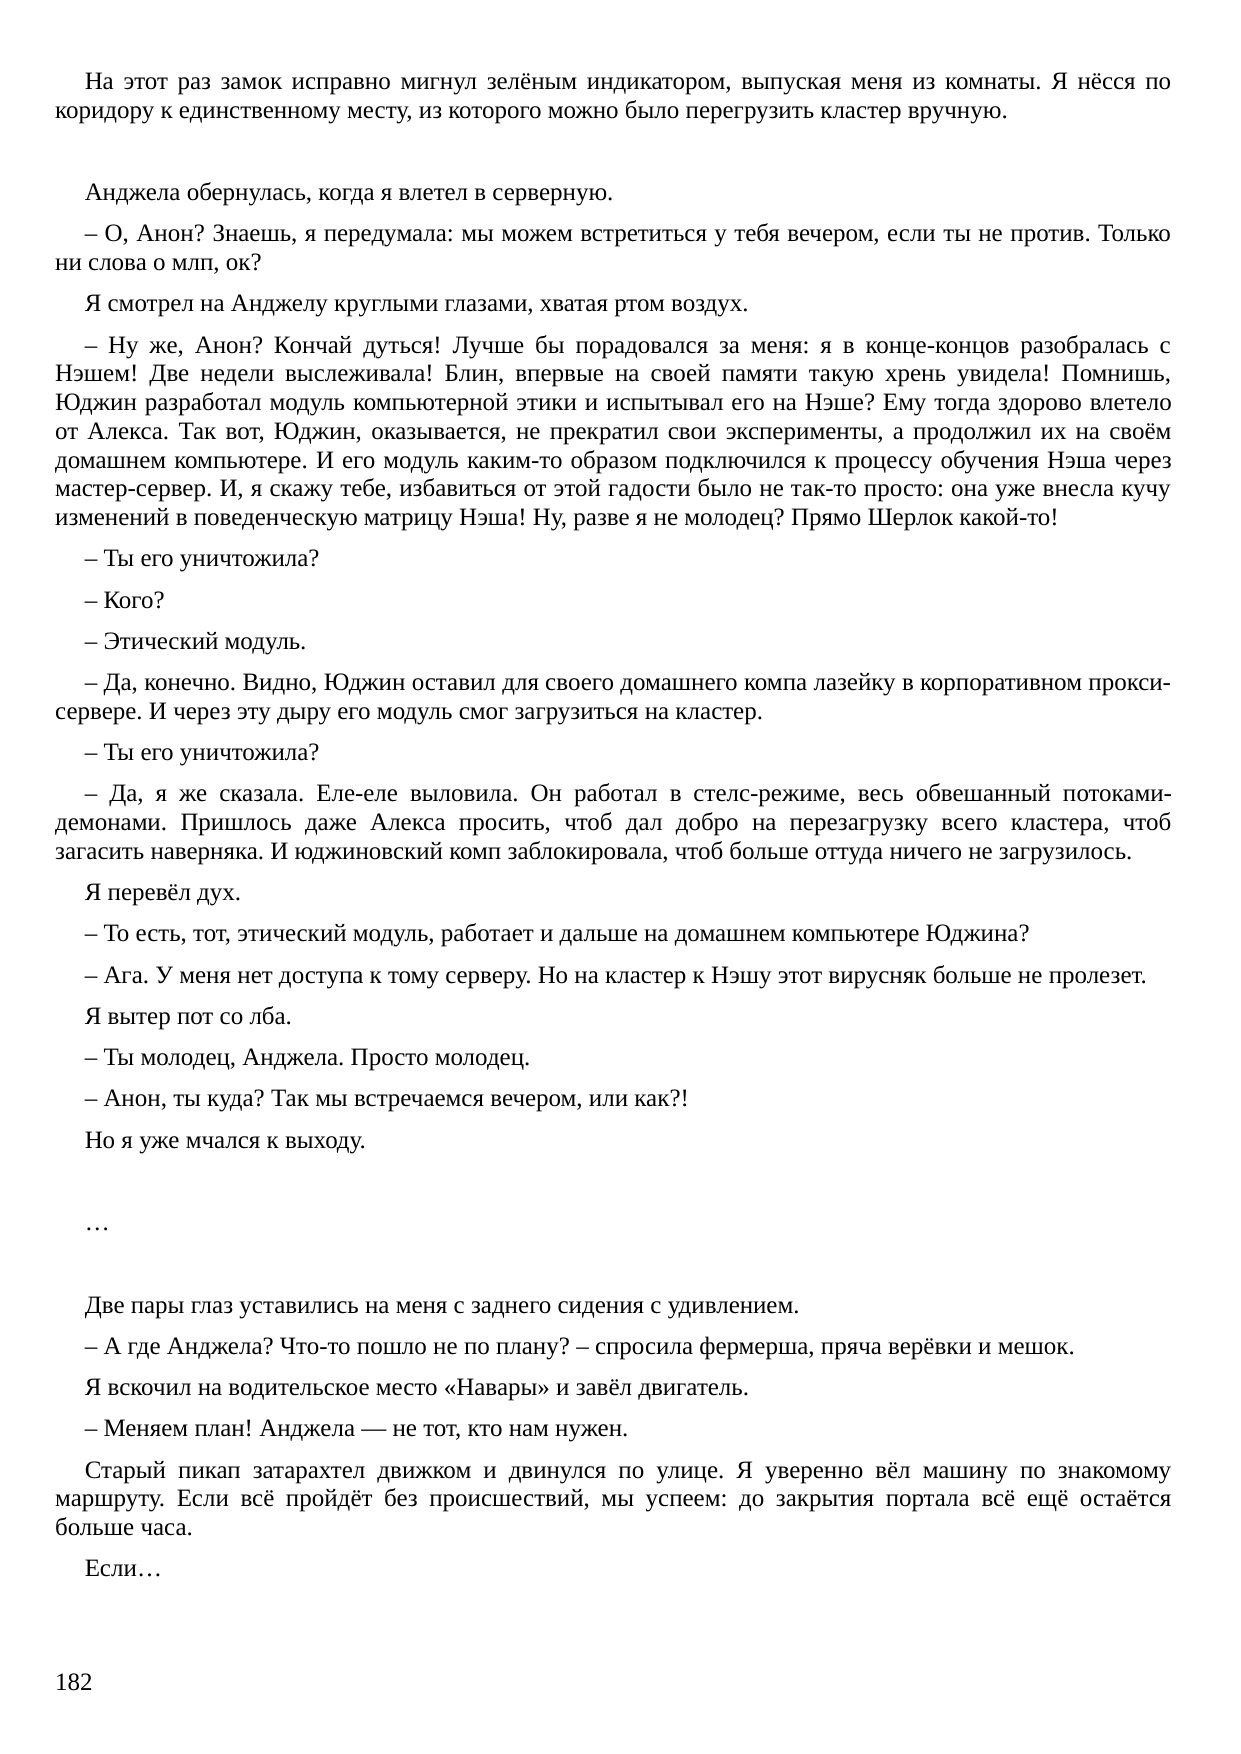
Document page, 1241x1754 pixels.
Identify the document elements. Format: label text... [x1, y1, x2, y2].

text – Анон, ты куда? Так мы встречаемся вечером, или как?! [55, 1083, 1173, 1112]
text Но я уже мчался к выходу. [55, 1125, 1173, 1153]
text Старый пикап затарахтел движком и двинулся по улице. Я уверенно вёл машину по знакомому маршруту. Если всё пройдёт без происшествий, мы успеем: до закрытия портала всё ещё остаётся больше часа. [55, 1455, 1173, 1541]
text – О, Анон? Знаешь, я передумала: мы можем встретиться у тебя вечером, если ты не против. Только ни слова о млп, ок? [55, 218, 1173, 276]
text Две пары глаз уставились на меня с заднего сидения с удивлением. [55, 1290, 1173, 1318]
text На этот раз замок исправно мигнул зелёным индикатором, выпуская меня из комнаты. Я нёсся по коридору к единственному месту, из которого можно было перегрузить кластер вручную. [55, 66, 1173, 123]
text – Кого? [55, 585, 1173, 613]
text – Ты молодец, Анджела. Просто молодец. [55, 1042, 1173, 1071]
text Я смотрел на Анджелу круглыми глазами, хватая ртом воздух. [55, 288, 1173, 317]
text – А где Анджела? Что-то пошло не по плану? – спросила фермерша, пряча верёвки и мешок. [55, 1331, 1173, 1360]
text – Да, я же сказала. Еле-еле выловила. Он работал в стелс-режиме, весь обвешанный потоками-демонами. Пришлось даже Алекса просить, чтоб дал добро на перезагрузку всего кластера, чтоб загасить наверняка. И юджиновский комп заблокировала, чтоб больше оттуда ничего не загрузилось. [55, 778, 1173, 865]
text – Этический модуль. [55, 626, 1173, 655]
text – Ну же, Анон? Кончай дуться! Лучше бы порадовался за меня: я в конце-концов разобралась с Нэшем! Две недели выслеживала! Блин, впервые на своей памяти такую хрень увидела! Помнишь, Юджин разработал модуль компьютерной этики и испытывал его на Нэше? Ему тогда здорово влетело от Алекса. Так вот, Юджин, оказывается, не прекратил свои эксперименты, а продолжил их на своём домашнем компьютере. И его модуль каким-то образом подключился к процессу обучения Нэша через мастер-сервер. И, я скажу тебе, избавиться от этой гадости было не так-то просто: она уже внесла кучу изменений в поведенческую матрицу Нэша! Ну, разве я не молодец? Прямо Шерлок какой-то! [55, 330, 1173, 531]
text – Ты его уничтожила? [55, 737, 1173, 766]
text – Ты его уничтожила? [55, 543, 1173, 572]
text Анджела обернулась, когда я влетел в серверную. [55, 177, 1173, 206]
text Если… [55, 1553, 1173, 1582]
text – Да, конечно. Видно, Юджин оставил для своего домашнего компа лазейку в корпоративном прокси-сервере. И через эту дыру его модуль смог загрузиться на кластер. [55, 667, 1173, 725]
text – Меняем план! Анджела — не тот, кто нам нужен. [55, 1413, 1173, 1442]
text Я перевёл дух. [55, 877, 1173, 906]
text – Ага. У меня нет доступа к тому серверу. Но на кластер к Нэшу этот вирусняк больше не пролезет. [55, 960, 1173, 988]
text … [55, 1207, 1173, 1236]
text Я вытер пот со лба. [55, 1001, 1173, 1030]
text – То есть, тот, этический модуль, работает и дальше на домашнем компьютере Юджина? [55, 918, 1173, 947]
text Я вскочил на водительское место «Навары» и завёл двигатель. [55, 1372, 1173, 1401]
